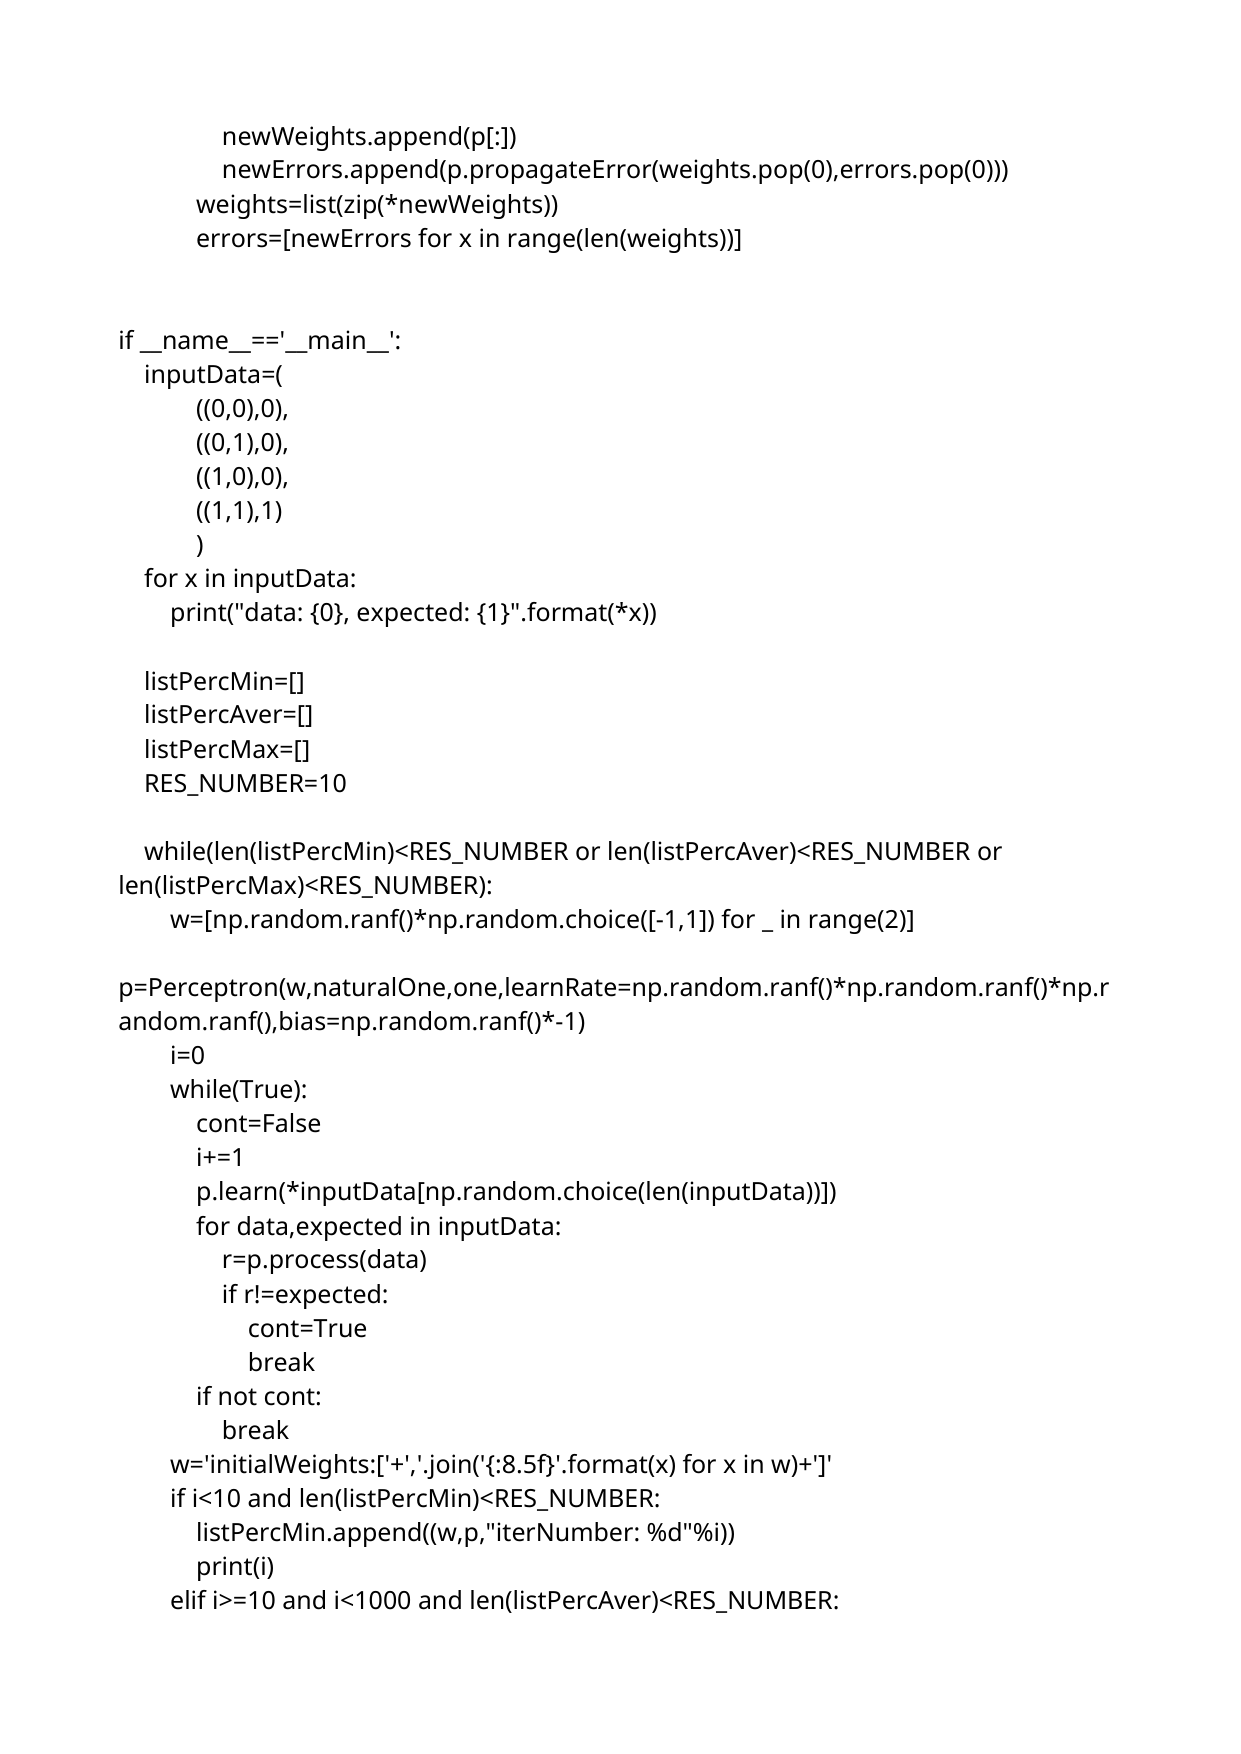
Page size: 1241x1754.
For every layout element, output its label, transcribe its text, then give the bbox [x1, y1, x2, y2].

text while(len(listPercMin)<RES_NUMBER or len(listPercAver)<RES_NUMBER or len(listPercMax)<RES_NUMBER): [118, 833, 1122, 902]
text break [118, 1344, 1122, 1378]
text p=Perceptron(w,naturalOne,one,learnRate=np.random.ranf()*np.random.ranf()*np.random.ranf(),bias=np.random.ranf()*-1) [118, 936, 1122, 1038]
text print(i) [118, 1549, 1122, 1583]
text print("data: {0}, expected: {1}".format(*x)) [118, 595, 1122, 629]
text if __name__=='__main__': [118, 322, 1122, 357]
text listPercMin=[] [118, 663, 1122, 697]
text while(True): [118, 1072, 1122, 1106]
text p.learn(*inputData[np.random.choice(len(inputData))]) [118, 1174, 1122, 1208]
text ) [118, 527, 1122, 561]
text errors=[newErrors for x in range(len(weights))] [118, 220, 1122, 254]
text w='initialWeights:['+','.join('{:8.5f}'.format(x) for x in w)+']' [118, 1447, 1122, 1481]
text if not cont: [118, 1378, 1122, 1412]
text weights=list(zip(*newWeights)) [118, 186, 1122, 220]
text cont=True [118, 1310, 1122, 1344]
text listPercAver=[] [118, 697, 1122, 731]
text ((0,0),0), [118, 391, 1122, 425]
text for x in inputData: [118, 561, 1122, 595]
text ((1,0),0), [118, 459, 1122, 493]
text elif i>=10 and i<1000 and len(listPercAver)<RES_NUMBER: [118, 1583, 1122, 1617]
text if r!=expected: [118, 1276, 1122, 1310]
text w=[np.random.ranf()*np.random.choice([-1,1]) for _ in range(2)] [118, 902, 1122, 936]
text ((1,1),1) [118, 493, 1122, 527]
text RES_NUMBER=10 [118, 765, 1122, 799]
text newErrors.append(p.propagateError(weights.pop(0),errors.pop(0))) [118, 152, 1122, 186]
text if i<10 and len(listPercMin)<RES_NUMBER: [118, 1481, 1122, 1515]
text for data,expected in inputData: [118, 1208, 1122, 1242]
text cont=False [118, 1106, 1122, 1140]
text ((0,1),0), [118, 425, 1122, 459]
text i+=1 [118, 1140, 1122, 1174]
text listPercMin.append((w,p,"iterNumber: %d"%i)) [118, 1515, 1122, 1549]
text i=0 [118, 1038, 1122, 1072]
text listPercMax=[] [118, 731, 1122, 765]
text newWeights.append(p[:]) [118, 118, 1122, 152]
text r=p.process(data) [118, 1242, 1122, 1276]
text inputData=( [118, 357, 1122, 391]
text break [118, 1412, 1122, 1447]
